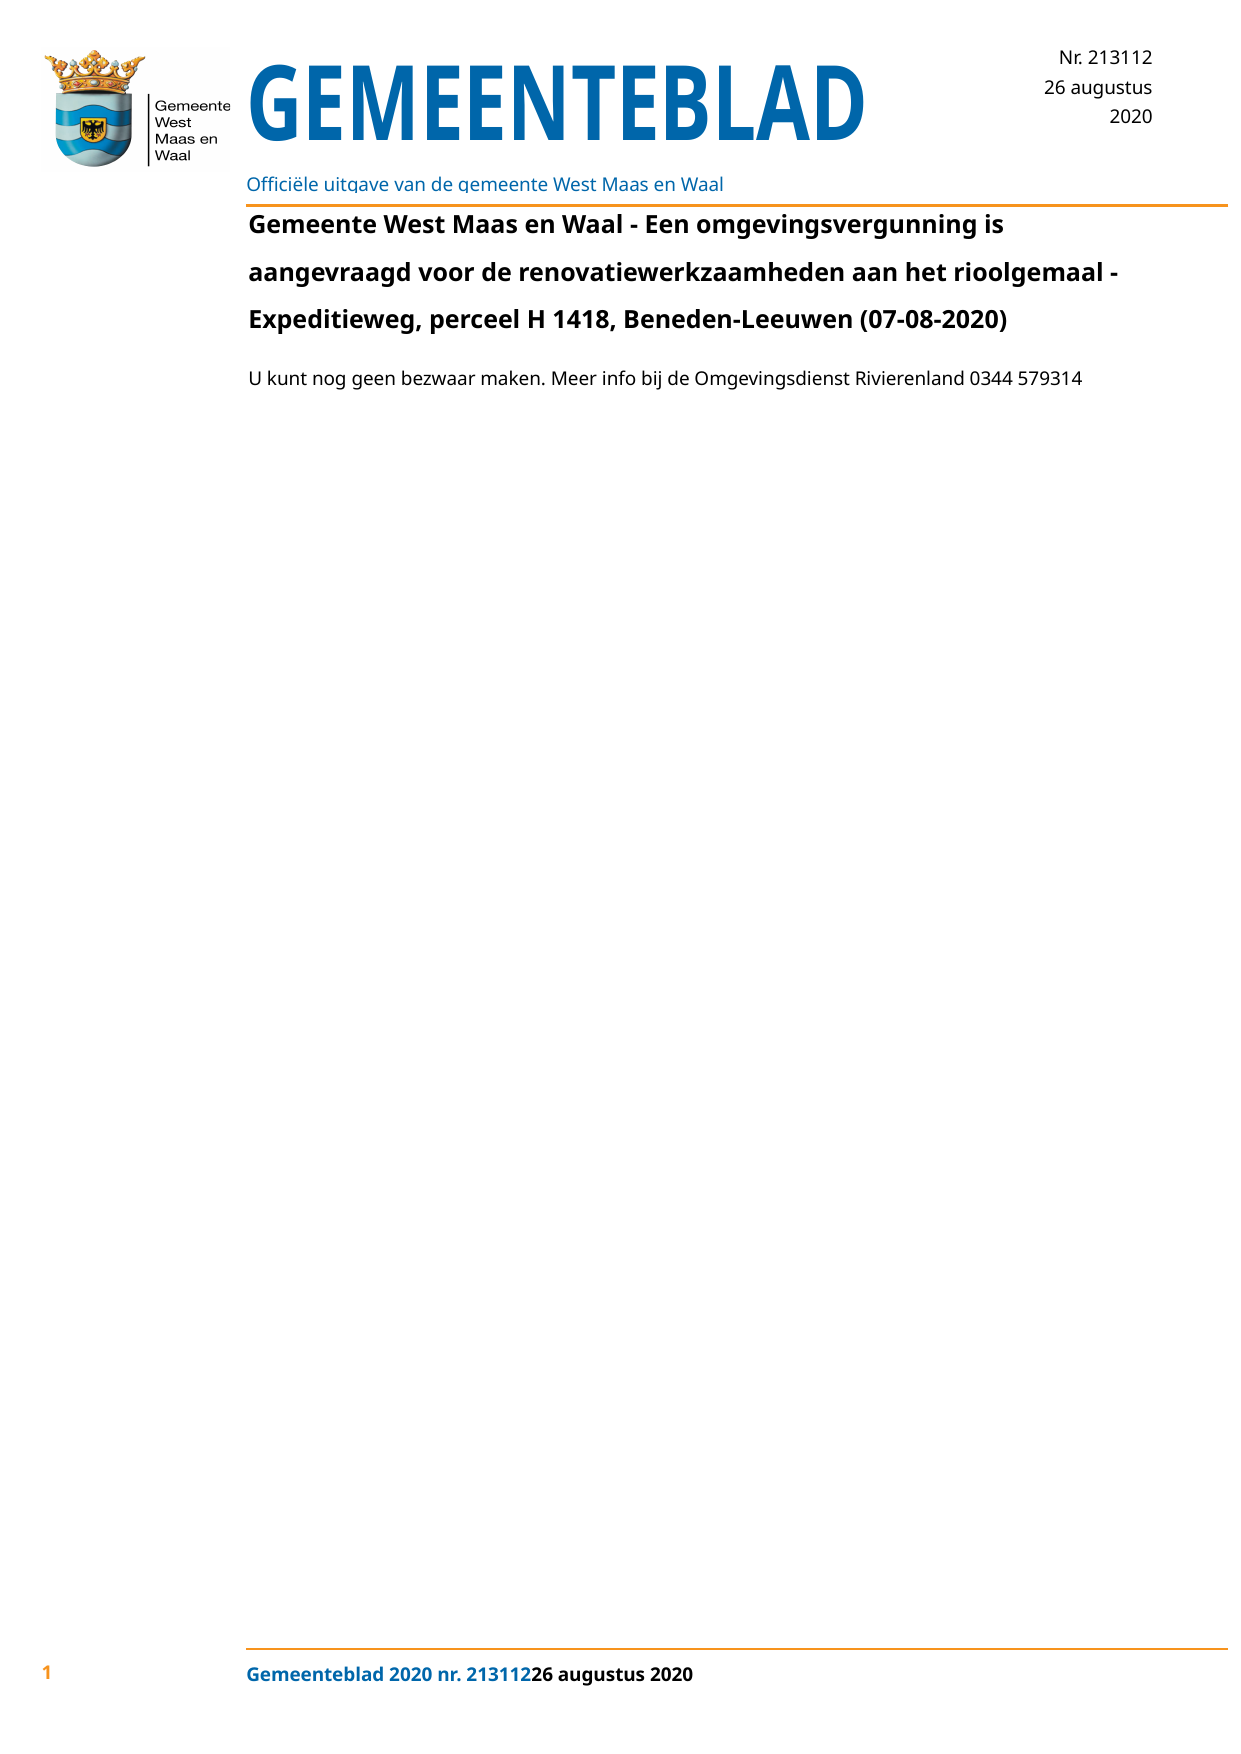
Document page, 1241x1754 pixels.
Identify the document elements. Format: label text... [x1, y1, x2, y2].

text U kunt nog geen bezwaar maken. Meer info bij de Omgevingsdienst Rivierenland 0344 579314 [248, 366, 1152, 391]
picture [41, 47, 231, 172]
text Gemeente West Maas en Waal - Een omgevingsvergunning is aangevraagd voor de renovatiewerkzaamheden aan het rioolgemaal - Expeditieweg, perceel H 1418, Beneden-Leeuwen (07-08-2020) [248, 207, 1152, 336]
